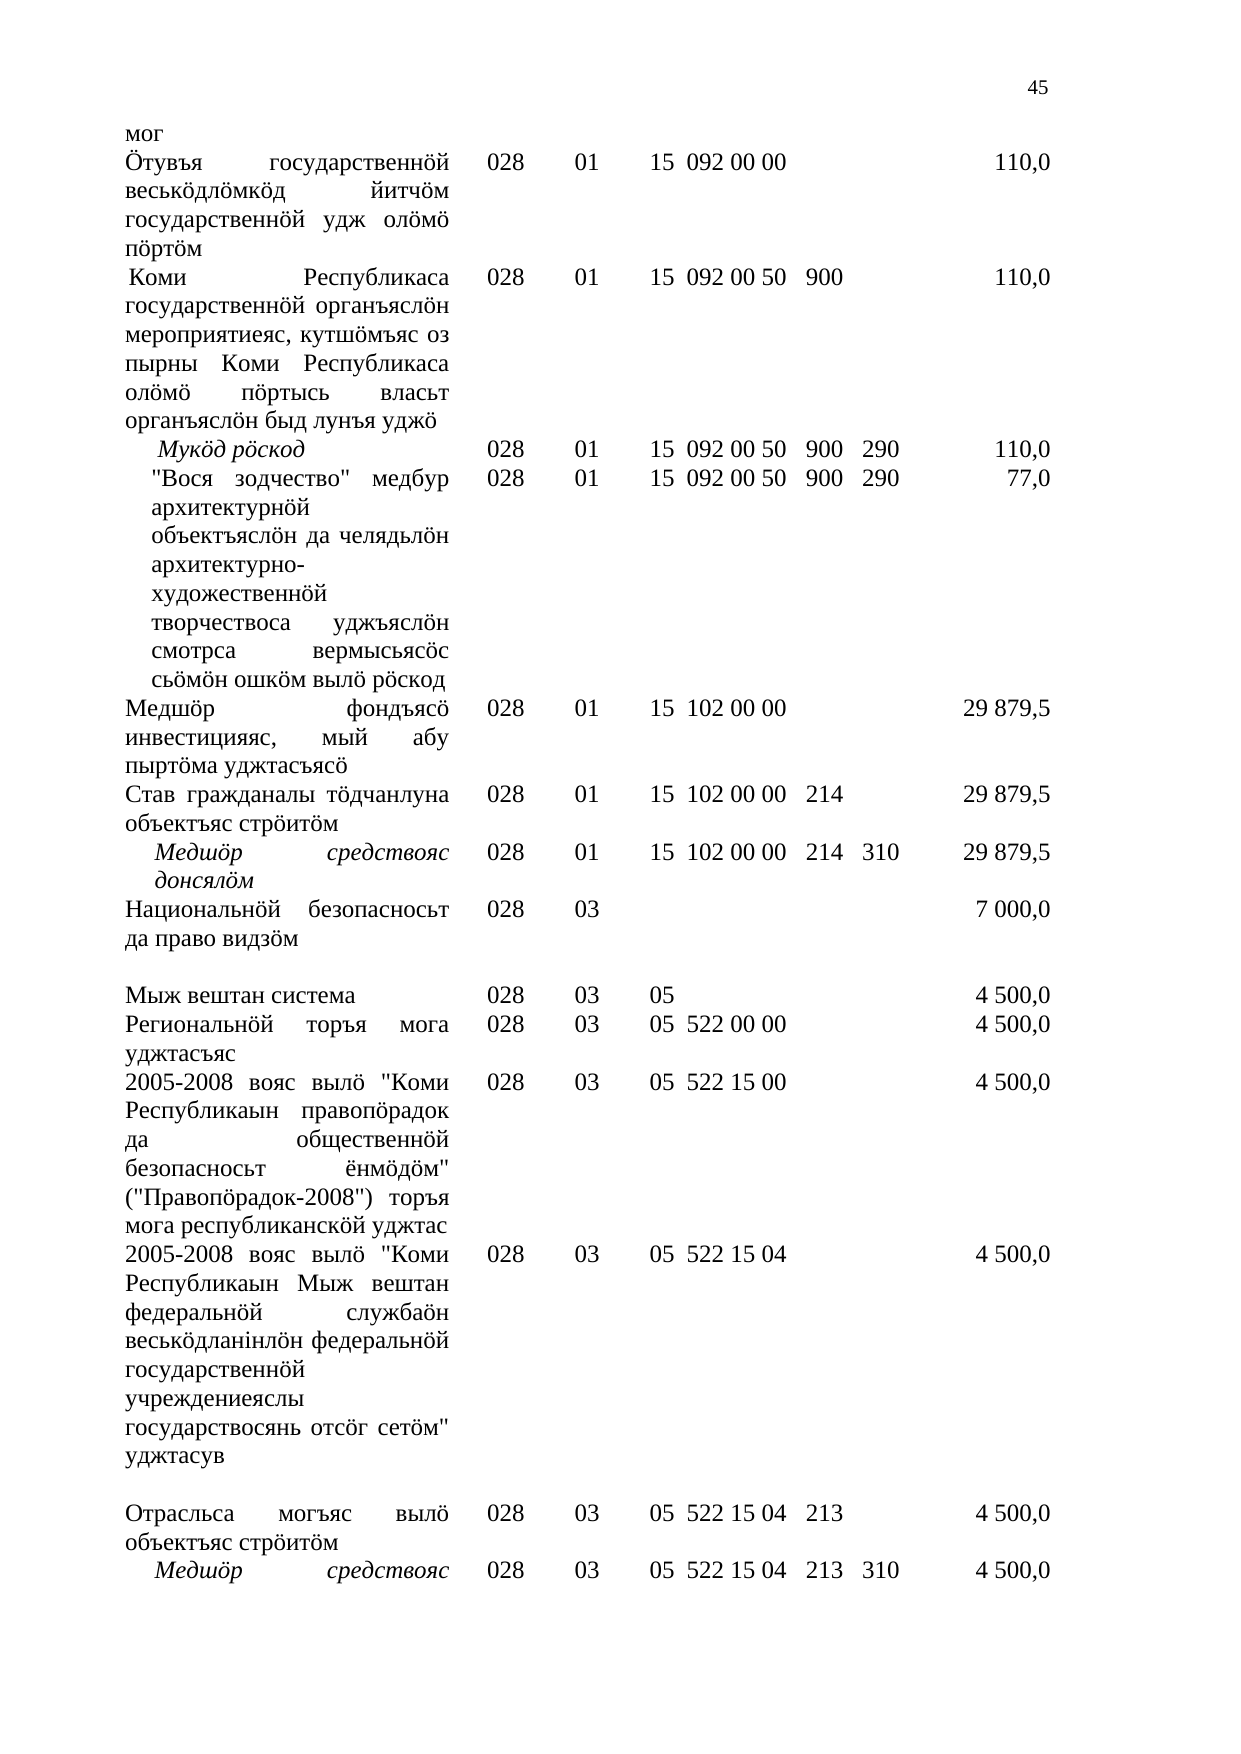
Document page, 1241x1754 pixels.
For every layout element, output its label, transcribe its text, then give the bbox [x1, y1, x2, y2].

table_cell 028 [455, 262, 530, 434]
table_cell Мукöд рöскод [119, 434, 455, 463]
table_cell "Вося зодчество" медбур архитектурнöй объектъяслöн да челядьлöн архитектурно-художественнöй творчествоса уджъяслöн смотрса вермысьясöс сьöмöн ошкöм вылö рöскод [119, 463, 455, 693]
table_cell 01 [530, 147, 605, 262]
table_cell 110,0 [905, 147, 1056, 262]
table_cell 15 [605, 434, 680, 463]
table_cell 15 [605, 147, 680, 262]
table_cell 01 [530, 262, 605, 434]
table_cell [849, 1239, 905, 1498]
table_cell 4 500,0 [905, 981, 1056, 1009]
table_cell 092 00 50 [680, 262, 793, 434]
table_cell 4 500,0 [905, 1239, 1056, 1498]
table_cell [793, 981, 849, 1009]
table_cell 05 [605, 981, 680, 1009]
table_cell [793, 1239, 849, 1498]
table_cell [605, 894, 680, 981]
table_cell 05 [605, 1239, 680, 1498]
table_cell 03 [530, 1239, 605, 1498]
table_cell 4 500,0 [905, 1009, 1056, 1067]
table_cell 7 000,0 [905, 894, 1056, 981]
table_cell [849, 1498, 905, 1556]
table_cell 01 [530, 837, 605, 894]
table_cell 2005-2008 вояс вылö "Коми Республикаын Мыж вештан федеральнöй службаöн веськöдланiнлöн федеральнöй государственнöй учреждениеяслы государствосянь отсöг сетöм" уджтасув [119, 1239, 455, 1498]
table_cell 05 [605, 1009, 680, 1067]
table_cell 15 [605, 693, 680, 779]
table_cell [793, 894, 849, 981]
table_cell 03 [530, 1556, 605, 1584]
table_cell [680, 118, 793, 147]
table_cell 15 [605, 837, 680, 894]
table_cell 213 [793, 1556, 849, 1584]
table_cell 4 500,0 [905, 1556, 1056, 1584]
table_cell [849, 1067, 905, 1239]
table_cell [793, 1009, 849, 1067]
table_cell 092 00 50 [680, 463, 793, 693]
table_cell 214 [793, 779, 849, 837]
table_cell 028 [455, 147, 530, 262]
table_cell 03 [530, 1009, 605, 1067]
table_cell мог [119, 118, 455, 147]
table_cell Медшöр средствояс [119, 1556, 455, 1584]
table_cell [680, 894, 793, 981]
table_cell [793, 693, 849, 779]
table_cell 03 [530, 981, 605, 1009]
table_cell Отрасльса могъяс вылö объектъяс стрöитöм [119, 1498, 455, 1556]
table_cell Став гражданалы тöдчан­луна объектъяс стрöитöм [119, 779, 455, 837]
table_cell 092 00 00 [680, 147, 793, 262]
table_cell Региональнöй торъя мога уджтасъяс [119, 1009, 455, 1067]
table_cell 213 [793, 1498, 849, 1556]
table_cell [849, 779, 905, 837]
table_cell 522 15 04 [680, 1239, 793, 1498]
table_cell [530, 118, 605, 147]
table_cell [680, 981, 793, 1009]
table_cell [849, 693, 905, 779]
table_cell [849, 894, 905, 981]
table_cell 028 [455, 837, 530, 894]
table_cell 028 [455, 1498, 530, 1556]
table_cell 03 [530, 1498, 605, 1556]
table_cell Мыж вештан система [119, 981, 455, 1009]
table_cell Öтувъя государственнöй веськöдлöмкöд йитчöм государственнöй удж олöмö пöртöм [119, 147, 455, 262]
table_cell [793, 147, 849, 262]
table_cell [849, 981, 905, 1009]
table_cell 028 [455, 434, 530, 463]
table_cell 03 [530, 1067, 605, 1239]
table_cell 110,0 [905, 434, 1056, 463]
table_cell [849, 147, 905, 262]
table_cell 290 [849, 463, 905, 693]
table_cell Медшöр фондъясö инвестицияяс, мый абу пыртöма уджтасъясö [119, 693, 455, 779]
table_cell 05 [605, 1067, 680, 1239]
table_cell [793, 1067, 849, 1239]
table_cell 4 500,0 [905, 1498, 1056, 1556]
table_cell 310 [849, 837, 905, 894]
table_cell 310 [849, 1556, 905, 1584]
table_cell 77,0 [905, 463, 1056, 693]
table_cell 05 [605, 1498, 680, 1556]
table_cell 522 15 04 [680, 1498, 793, 1556]
table_cell Коми Республикаса государственнöй органъяслöн мероприятиеяс, кутшöмъяс оз пырны Коми Республикаса олöмö пöртысь власьт органъяслöн быд лунъя уджö [119, 262, 455, 434]
table_cell 290 [849, 434, 905, 463]
table_cell 214 [793, 837, 849, 894]
table_cell [849, 118, 905, 147]
table_cell [849, 262, 905, 434]
table_cell 15 [605, 262, 680, 434]
table_cell Медшöр средствояс донсялöм [119, 837, 455, 894]
table_cell 110,0 [905, 262, 1056, 434]
table_cell 01 [530, 434, 605, 463]
table_cell 900 [793, 434, 849, 463]
table_cell 29 879,5 [905, 693, 1056, 779]
table_cell 29 879,5 [905, 837, 1056, 894]
table_cell 028 [455, 981, 530, 1009]
table_cell 028 [455, 1009, 530, 1067]
table_cell 522 15 04 [680, 1556, 793, 1584]
table_cell 900 [793, 463, 849, 693]
table_cell 522 00 00 [680, 1009, 793, 1067]
table_cell [605, 118, 680, 147]
table_cell 03 [530, 894, 605, 981]
table_cell [793, 118, 849, 147]
table_cell 092 00 50 [680, 434, 793, 463]
table_cell 102 00 00 [680, 779, 793, 837]
table_cell 028 [455, 894, 530, 981]
table_cell 028 [455, 693, 530, 779]
table_cell 05 [605, 1556, 680, 1584]
table_cell 028 [455, 779, 530, 837]
table_cell 2005-2008 вояс вылö "Коми Республикаын правопöрадок да общественнöй безопасносьт ёнмöдöм" ("Правопöрадок-2008") торъя мога республиканскöй уджтас [119, 1067, 455, 1239]
table_cell 028 [455, 463, 530, 693]
table_cell Национальнöй безопасносьт да право видзöм [119, 894, 455, 981]
table_cell 028 [455, 1239, 530, 1498]
table_cell [905, 118, 1056, 147]
table_cell 102 00 00 [680, 837, 793, 894]
table_cell 102 00 00 [680, 693, 793, 779]
table_cell 29 879,5 [905, 779, 1056, 837]
table_cell 4 500,0 [905, 1067, 1056, 1239]
table_cell 01 [530, 693, 605, 779]
table_cell 01 [530, 463, 605, 693]
table_cell 522 15 00 [680, 1067, 793, 1239]
table_cell 15 [605, 463, 680, 693]
table_cell 028 [455, 1067, 530, 1239]
table_cell 15 [605, 779, 680, 837]
table_cell [455, 118, 530, 147]
table_cell 900 [793, 262, 849, 434]
table_cell 028 [455, 1556, 530, 1584]
table_cell 01 [530, 779, 605, 837]
table_cell [849, 1009, 905, 1067]
